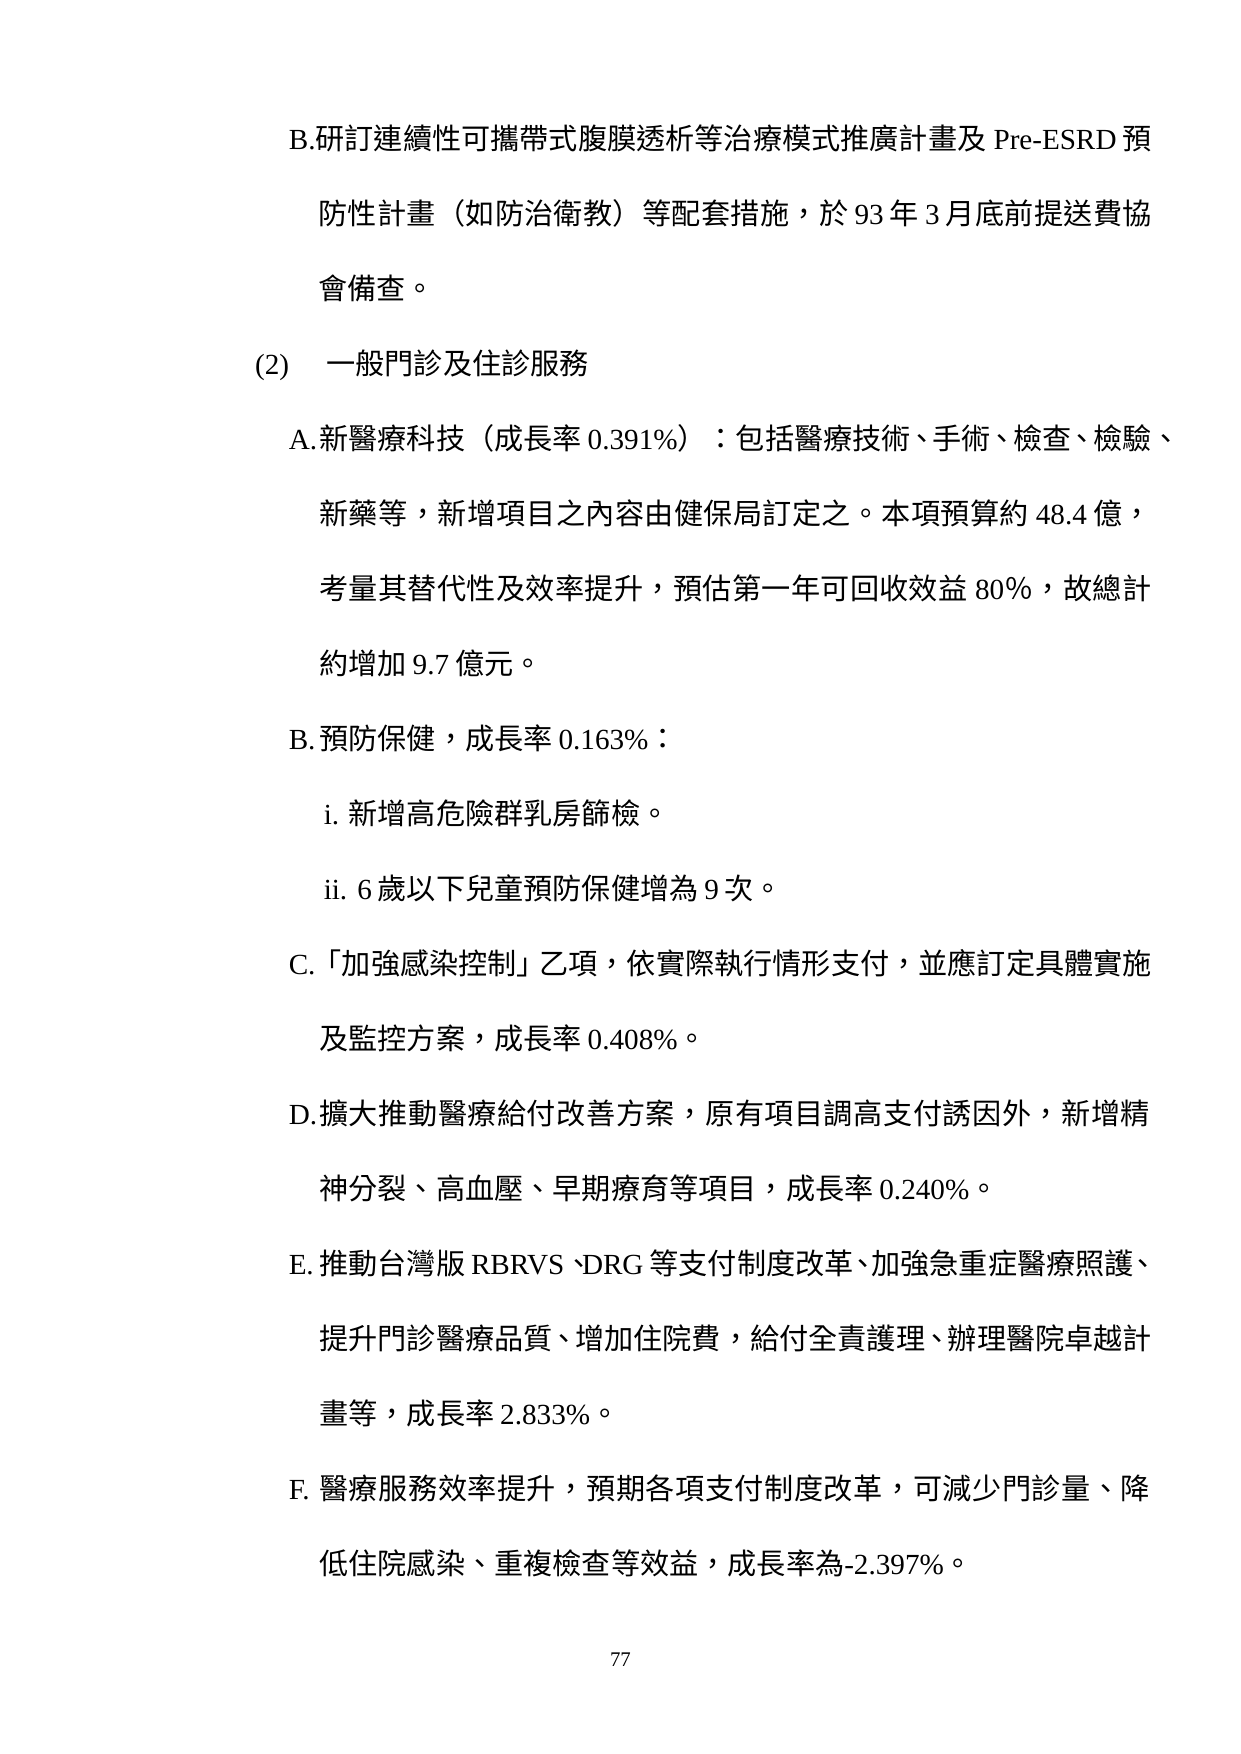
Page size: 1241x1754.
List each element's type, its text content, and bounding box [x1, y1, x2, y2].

list 新增高危險群乳房篩檢。 [323, 774, 1152, 849]
list 6歲以下兒童預防保健增為9次。 [323, 849, 1152, 924]
list 預防保健，成長率0.163%： [288, 699, 1152, 774]
list 一般門診及住診服務 [255, 324, 1152, 399]
text B.研訂連續性可攜帶式腹膜透析等治療模式推廣計畫及Pre-ESRD預防性計畫（如防治衛教）等配套措施，於93年3月底前提送費協會備查。 [289, 99, 1152, 324]
list 醫療服務效率提升，預期各項支付制度改革，可減少門診量、降低住院感染、重複檢查等效益，成長率為-2.397%。 [288, 1449, 1152, 1599]
list 「加強感染控制」乙項，依實際執行情形支付，並應訂定具體實施及監控方案，成長率0.408%。 [288, 924, 1152, 1074]
list 新醫療科技（成長率0.391%）：包括醫療技術、手術、檢查、檢驗、新藥等，新增項目之內容由健保局訂定之。本項預算約48.4億，考量其替代性及效率提升，預估第一年可回收效益80％，故總計約增加9.7億元。 [288, 399, 1152, 699]
list 擴大推動醫療給付改善方案，原有項目調高支付誘因外，新增精神分裂、高血壓、早期療育等項目，成長率0.240%。 [288, 1074, 1152, 1224]
list 推動台灣版RBRVS、DRG等支付制度改革、加強急重症醫療照護、提升門診醫療品質、增加住院費，給付全責護理、辦理醫院卓越計畫等，成長率2.833%。 [288, 1224, 1152, 1449]
